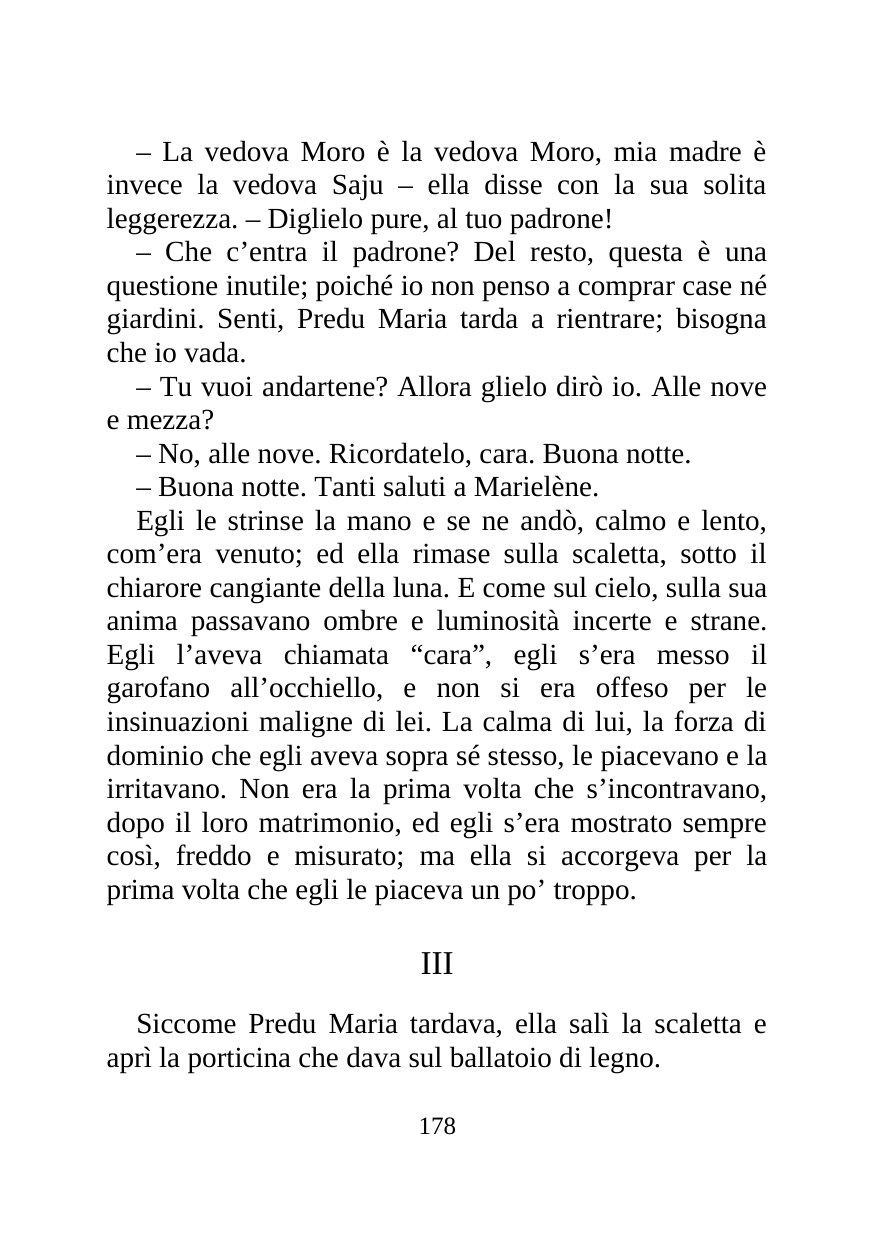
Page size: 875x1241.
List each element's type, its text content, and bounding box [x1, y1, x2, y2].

text – La vedova Moro è la vedova Moro, mia madre è invece la vedova Saju – ella disse con la sua solita leggerezza. – Diglielo pure, al tuo padrone! [106, 134, 768, 234]
text – Tu vuoi andartene? Allora glielo dirò io. Alle nove e mezza? [106, 369, 768, 436]
subtitle III [106, 943, 768, 981]
text – Buona notte. Tanti saluti a Marielène. [106, 469, 768, 503]
text Egli le strinse la mano e se ne andò, calmo e lento, com’era venuto; ed ella rimase sulla scaletta, sotto il chiarore cangiante della luna. E come sul cielo, sulla sua anima passavano ombre e luminosità incerte e strane. Egli l’aveva chiamata “cara”, egli s’era messo il garofano all’occhiello, e non si era offeso per le insinuazioni maligne di lei. La calma di lui, la forza di dominio che egli aveva sopra sé stesso, le piacevano e la irritavano. Non era la prima volta che s’incontravano, dopo il loro matrimonio, ed egli s’era mostrato sempre così, freddo e misurato; ma ella si accorgeva per la prima volta che egli le piaceva un po’ troppo. [106, 503, 768, 905]
text – No, alle nove. Ricordatelo, cara. Buona notte. [106, 436, 768, 469]
text – Che c’entra il padrone? Del resto, questa è una questione inutile; poiché io non penso a comprar case né giardini. Senti, Predu Maria tarda a rientrare; bisogna che io vada. [106, 234, 768, 369]
text Siccome Predu Maria tardava, ella salì la scaletta e aprì la porticina che dava sul ballatoio di legno. [106, 1006, 768, 1073]
